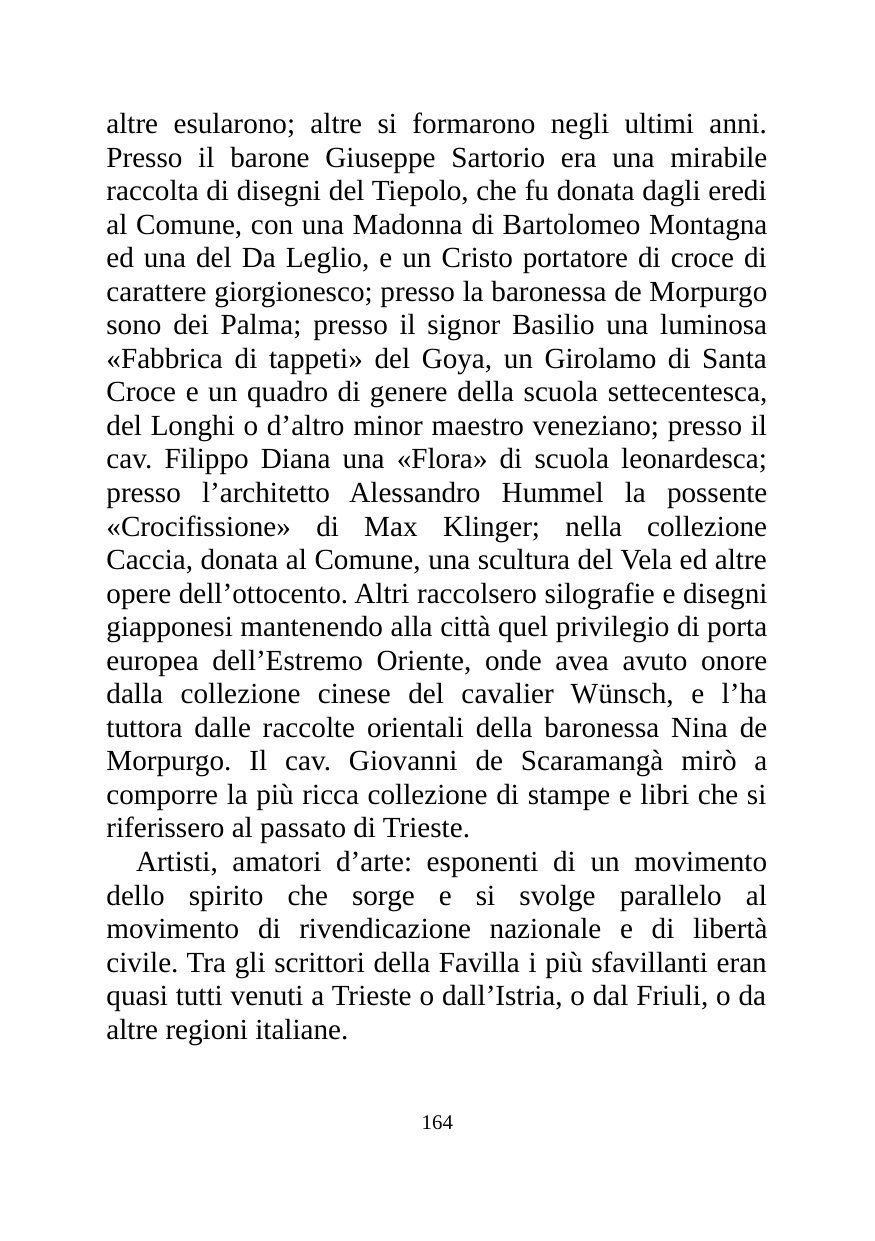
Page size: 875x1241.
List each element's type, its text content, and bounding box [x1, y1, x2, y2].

text Artisti, amatori d’arte: esponenti di un movimento dello spirito che sorge e si svolge parallelo al movimento di rivendicazione nazionale e di libertà civile. Tra gli scrittori della Favilla i più sfavillanti eran quasi tutti venuti a Trieste o dall’Istria, o dal Friuli, o da altre regioni italiane. [106, 844, 768, 1045]
text altre esularono; altre si formarono negli ultimi anni. Presso il barone Giuseppe Sartorio era una mirabile raccolta di disegni del Tiepolo, che fu donata dagli eredi al Comune, con una Madonna di Bartolomeo Montagna ed una del Da Leglio, e un Cristo portatore di croce di carattere giorgionesco; presso la baronessa de Morpurgo sono dei Palma; presso il signor Basilio una luminosa «Fabbrica di tappeti» del Goya, un Girolamo di Santa Croce e un quadro di genere della scuola settecentesca, del Longhi o d’altro minor maestro veneziano; presso il cav. Filippo Diana una «Flora» di scuola leonardesca; presso l’architetto Alessandro Hummel la possente «Crocifissione» di Max Klinger; nella collezione Caccia, donata al Comune, una scultura del Vela ed altre opere dell’ottocento. Altri raccolsero silografie e disegni giapponesi mantenendo alla città quel privilegio di porta europea dell’Estremo Oriente, onde avea avuto onore dalla collezione cinese del cavalier Wünsch, e l’ha tuttora dalle raccolte orientali della baronessa Nina de Morpurgo. Il cav. Giovanni de Scaramangà mirò a comporre la più ricca collezione di stampe e libri che si riferissero al passato di Trieste. [106, 106, 768, 844]
